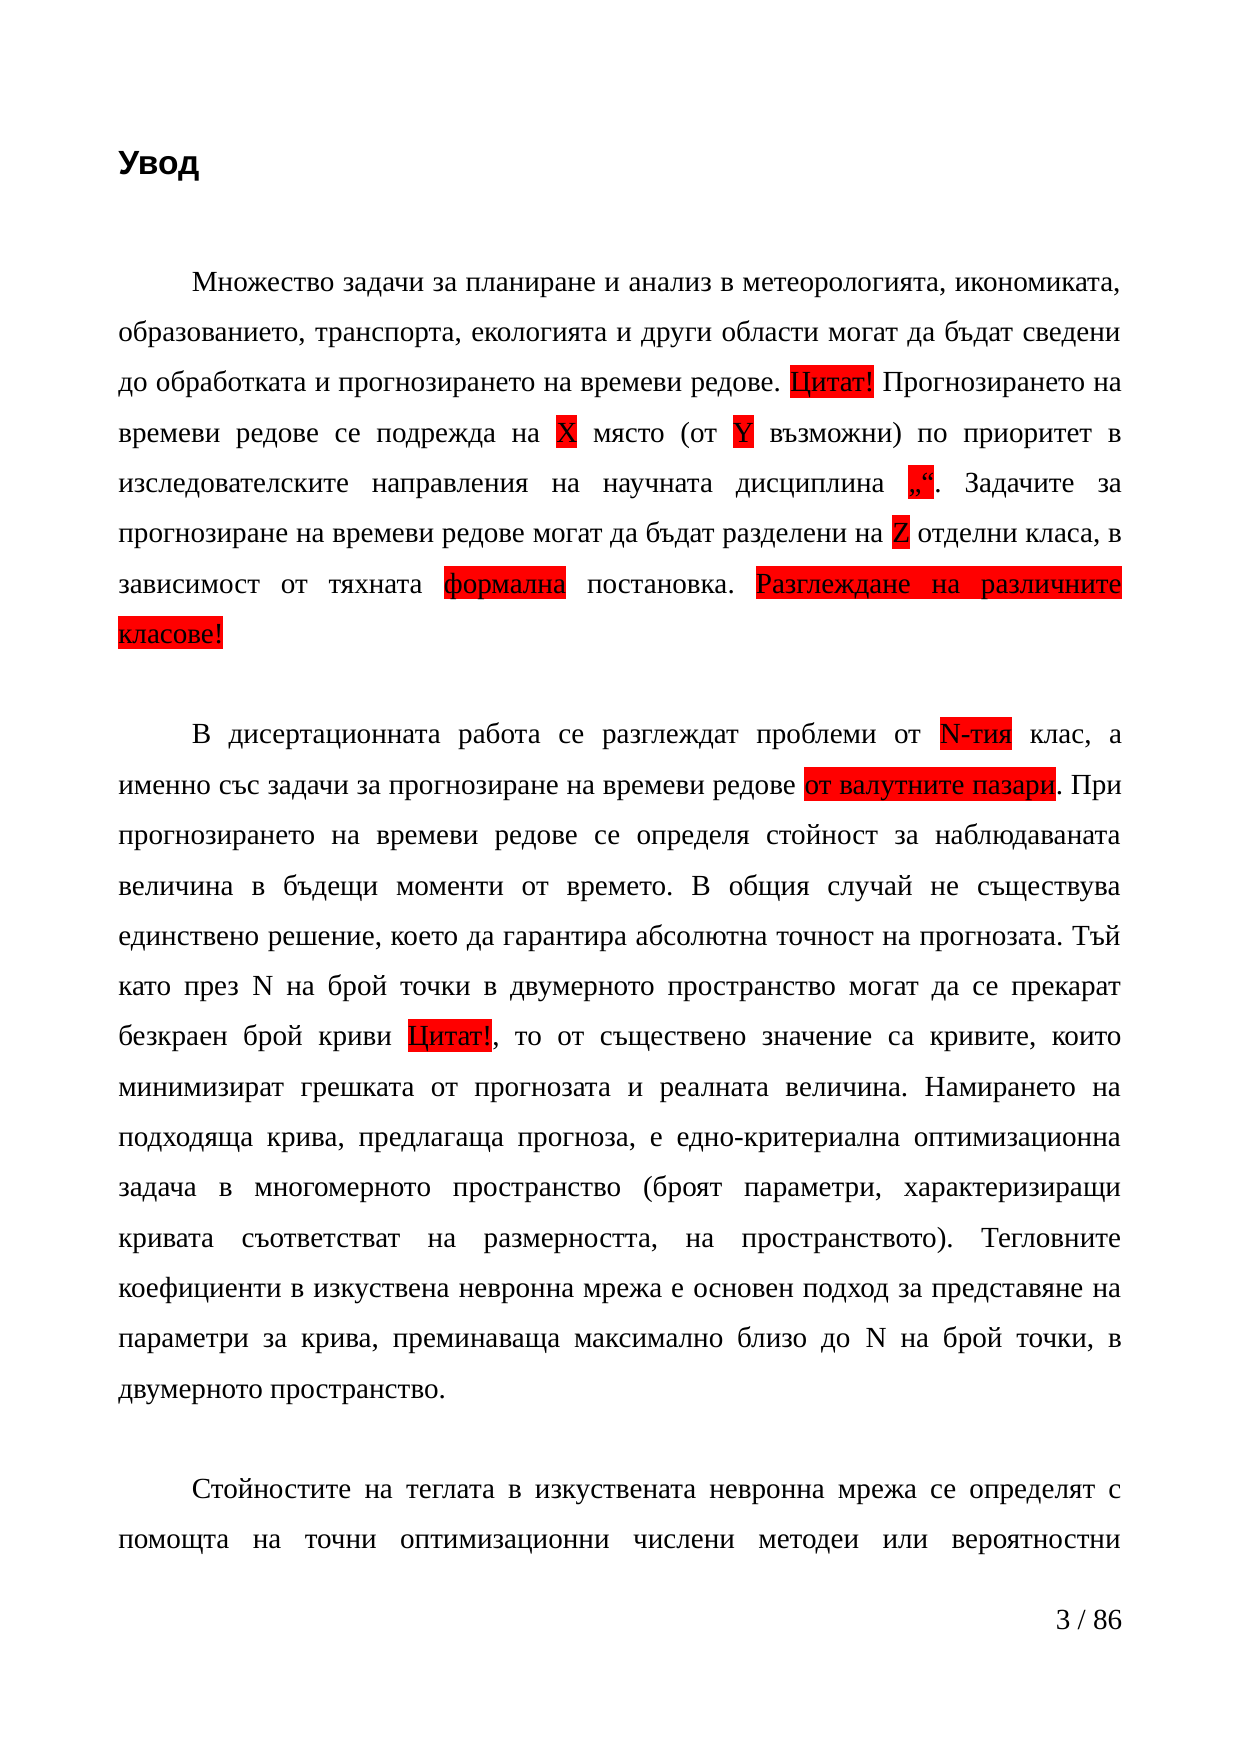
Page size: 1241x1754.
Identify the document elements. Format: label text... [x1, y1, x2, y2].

text Стойностите на теглата в изкуствената невронна мрежа се определят с помощта на точни оптимизационни числени методеи или вероятностни [118, 1471, 1122, 1555]
text Множество задачи за планиране и анализ в метеорологията, икономиката, образованието, транспорта, екологията и други области могат да бъдат сведени до обработката и прогнозирането на времеви редове. Цитат! Прогнозирането на времеви редове се подрежда на X място (от Y възможни) по приоритет в изследователските направления на научната дисциплина „“. Задачите за прогнозиране на времеви редове могат да бъдат разделени на Z отделни класа, в зависимост от тяхната формална постановка. Разглеждане на различните класове! [118, 264, 1122, 649]
subtitle Увод [118, 143, 1122, 182]
text В дисертационната работа се разглеждат проблеми от N-тия клас, а именно със задачи за прогнозиране на времеви редове от валутните пазари. При прогнозирането на времеви редове се определя стойност за наблюдаваната величина в бъдещи моменти от времето. В общия случай не съществува единствено решение, което да гарантира абсолютна точност на прогнозата. Тъй като през N на брой точки в двумерното пространство могат да се прекарат безкраен брой криви Цитат!, то от съществено значение са кривите, които минимизират грешката от прогнозата и реалната величина. Намирането на подходяща крива, предлагаща прогноза, е едно-критериална оптимизационна задача в многомерното пространство (броят параметри, характеризиращи кривата съответстват на размерността, на пространството). Тегловните коефициенти в изкуствена невронна мрежа е основен подход за представяне на параметри за крива, преминаваща максимално близо до N на брой точки, в двумерното пространство. [118, 717, 1122, 1404]
